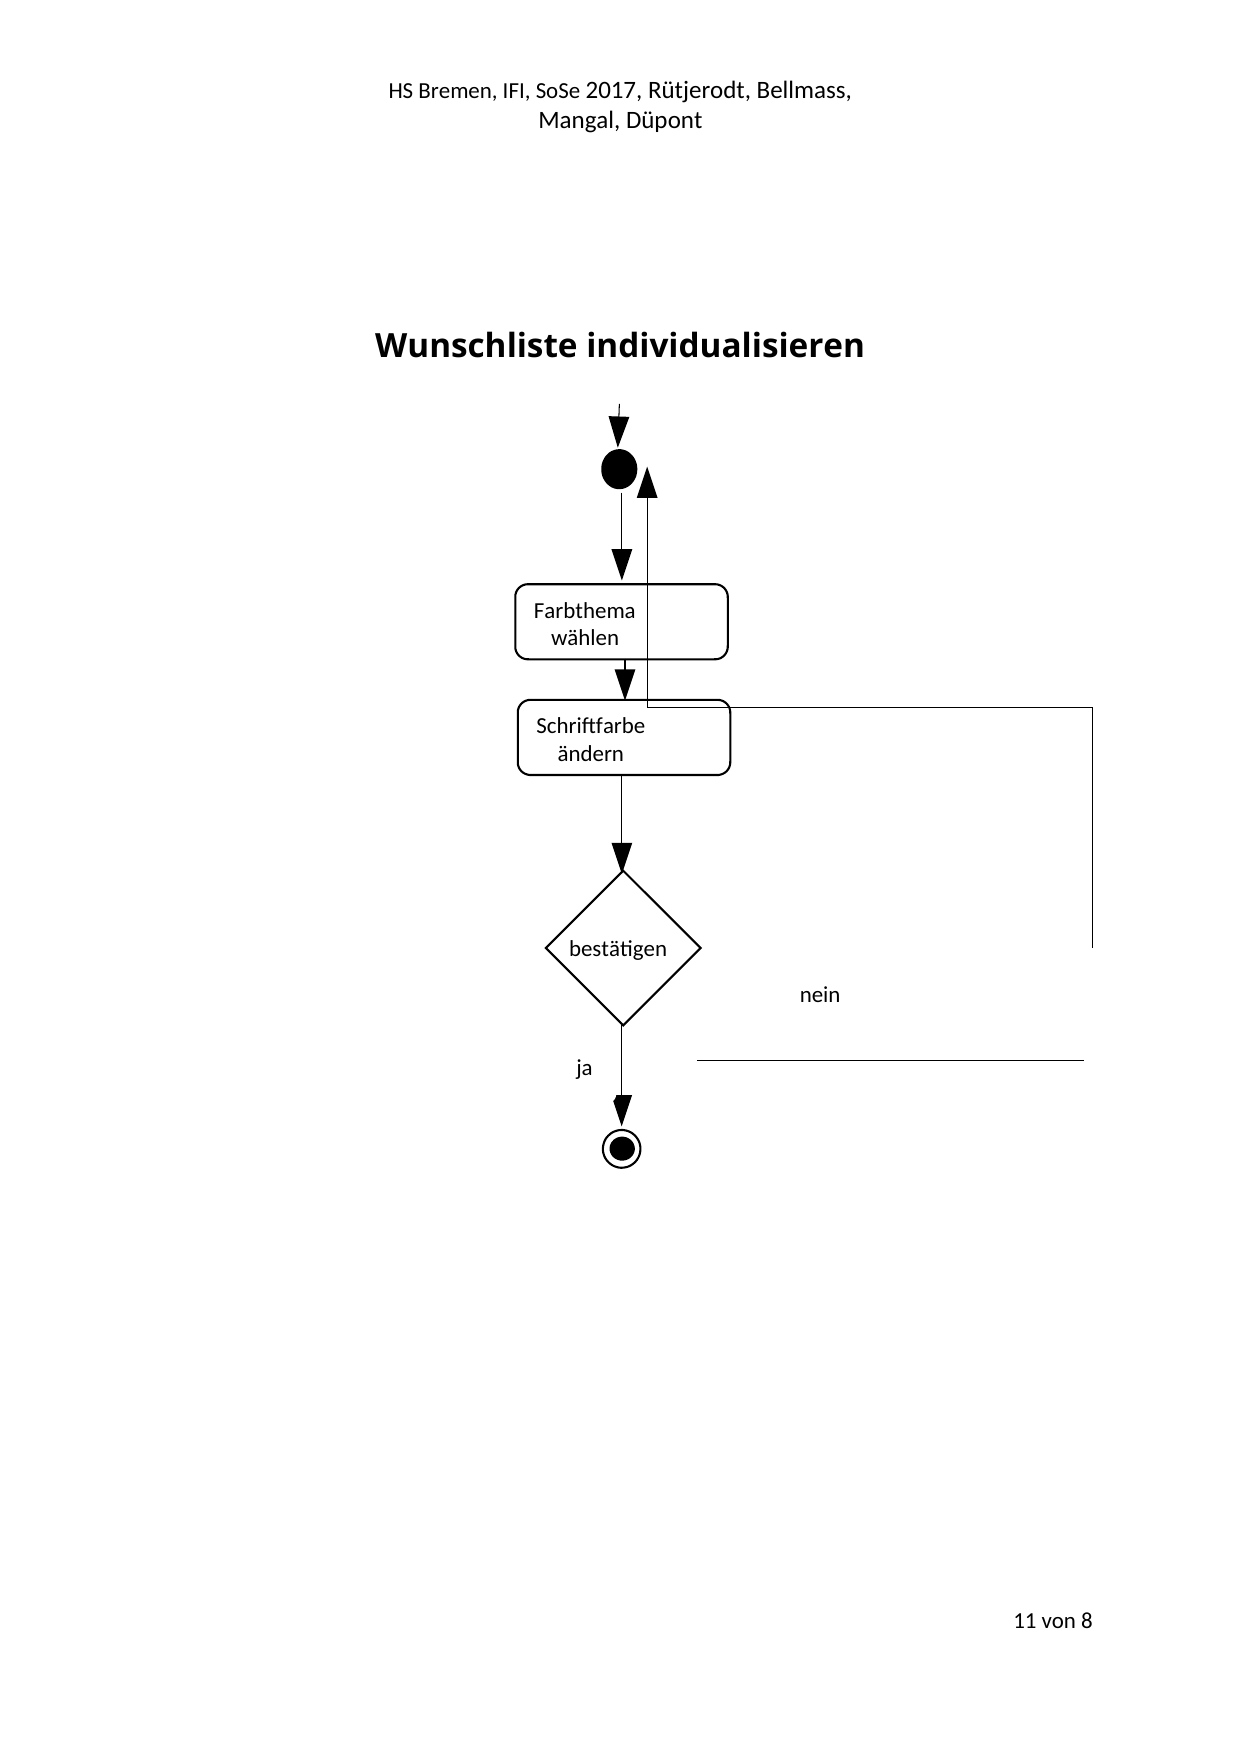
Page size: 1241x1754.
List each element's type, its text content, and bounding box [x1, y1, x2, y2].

subtitle Wunschliste individualisieren [148, 322, 1093, 367]
